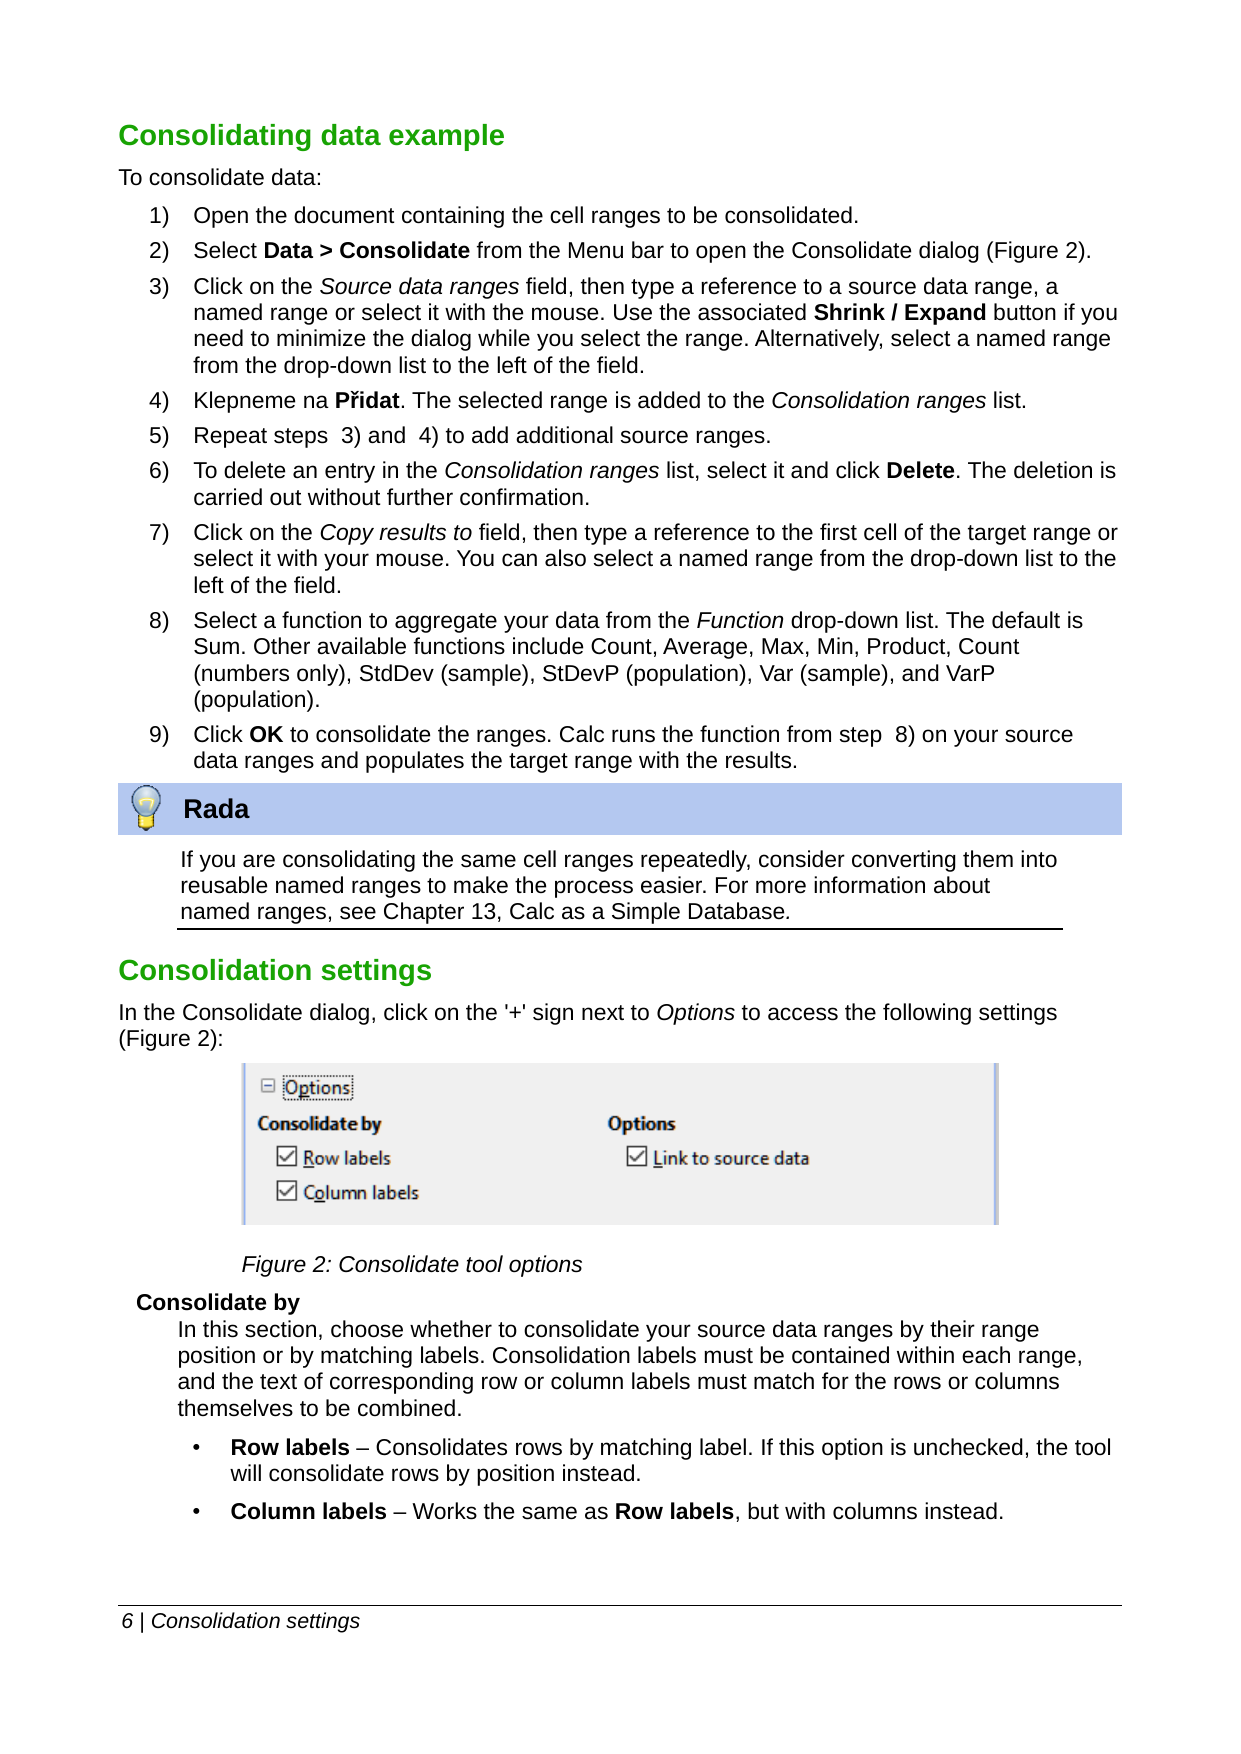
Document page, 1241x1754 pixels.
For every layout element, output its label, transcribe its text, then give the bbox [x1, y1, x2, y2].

list Row labels – Consolidates rows by matching label. If this option is unchecked, the tool will consolidate rows by position instead. [192, 1433, 1122, 1486]
text Figure 2: Consolidate tool options [241, 1225, 999, 1277]
list Click on the Source data ranges field, then type a reference to a source data range, a named range or select it with the mouse. Use the associated Shrink / Expand button if you need to minimize the dialog while you select the range. Alternatively, select a named range from the drop-down list to the left of the field. [169, 273, 1122, 378]
list Open the document containing the cell ranges to be consolidated. [169, 202, 1122, 229]
text In this section, choose whether to consolidate your source data ranges by their range position or by matching labels. Consolidation labels must be contained within each range, and the text of corresponding row or column labels must match for the rows or columns themselves to be combined. [177, 1316, 1122, 1421]
list To delete an entry in the Consolidation ranges list, select it and click Delete. The deletion is carried out without further confirmation. [169, 457, 1122, 510]
subtitle Consolidation settings [118, 953, 1122, 987]
text In the Consolidate dialog, click on the '+' sign next to Options to access the following settings (Figure 2): [118, 999, 1122, 1051]
list Select Data > Consolidate from the Menu bar to open the Consolidate dialog (Figure 2). [169, 237, 1122, 264]
list Select a function to aggregate your data from the Function drop-down list. The default is Sum. Other available functions include Count, Average, Max, Min, Product, Count (numbers only), StdDev (sample), StDevP (population), Var (sample), and VarP (population). [169, 607, 1122, 712]
text To consolidate data: [118, 163, 1122, 190]
text If you are consolidating the same cell ranges repeatedly, consider converting them into reusable named ranges to make the process easier. For more information about named ranges, see Chapter 13, Calc as a Simple Database. [177, 842, 1063, 928]
list Column labels – Works the same as Row labels, but with columns instead. [192, 1498, 1122, 1524]
subtitle Rada [118, 783, 1122, 835]
list Click OK to consolidate the ranges. Calc runs the function from step 8 on your source data ranges and populates the target range with the results. [169, 721, 1122, 774]
list Repeat steps 3 and 4 to add additional source ranges. [169, 422, 1122, 448]
text Consolidate by [136, 1289, 1122, 1316]
picture [119, 783, 170, 834]
list Click on the Copy results to field, then type a reference to the first cell of the target range or select it with your mouse. You can also select a named range from the drop-down list to the left of the field. [169, 519, 1122, 598]
subtitle Consolidating data example [118, 118, 1122, 152]
picture [241, 1063, 999, 1225]
list Klepneme na Přidat. The selected range is added to the Consolidation ranges list. [169, 387, 1122, 413]
